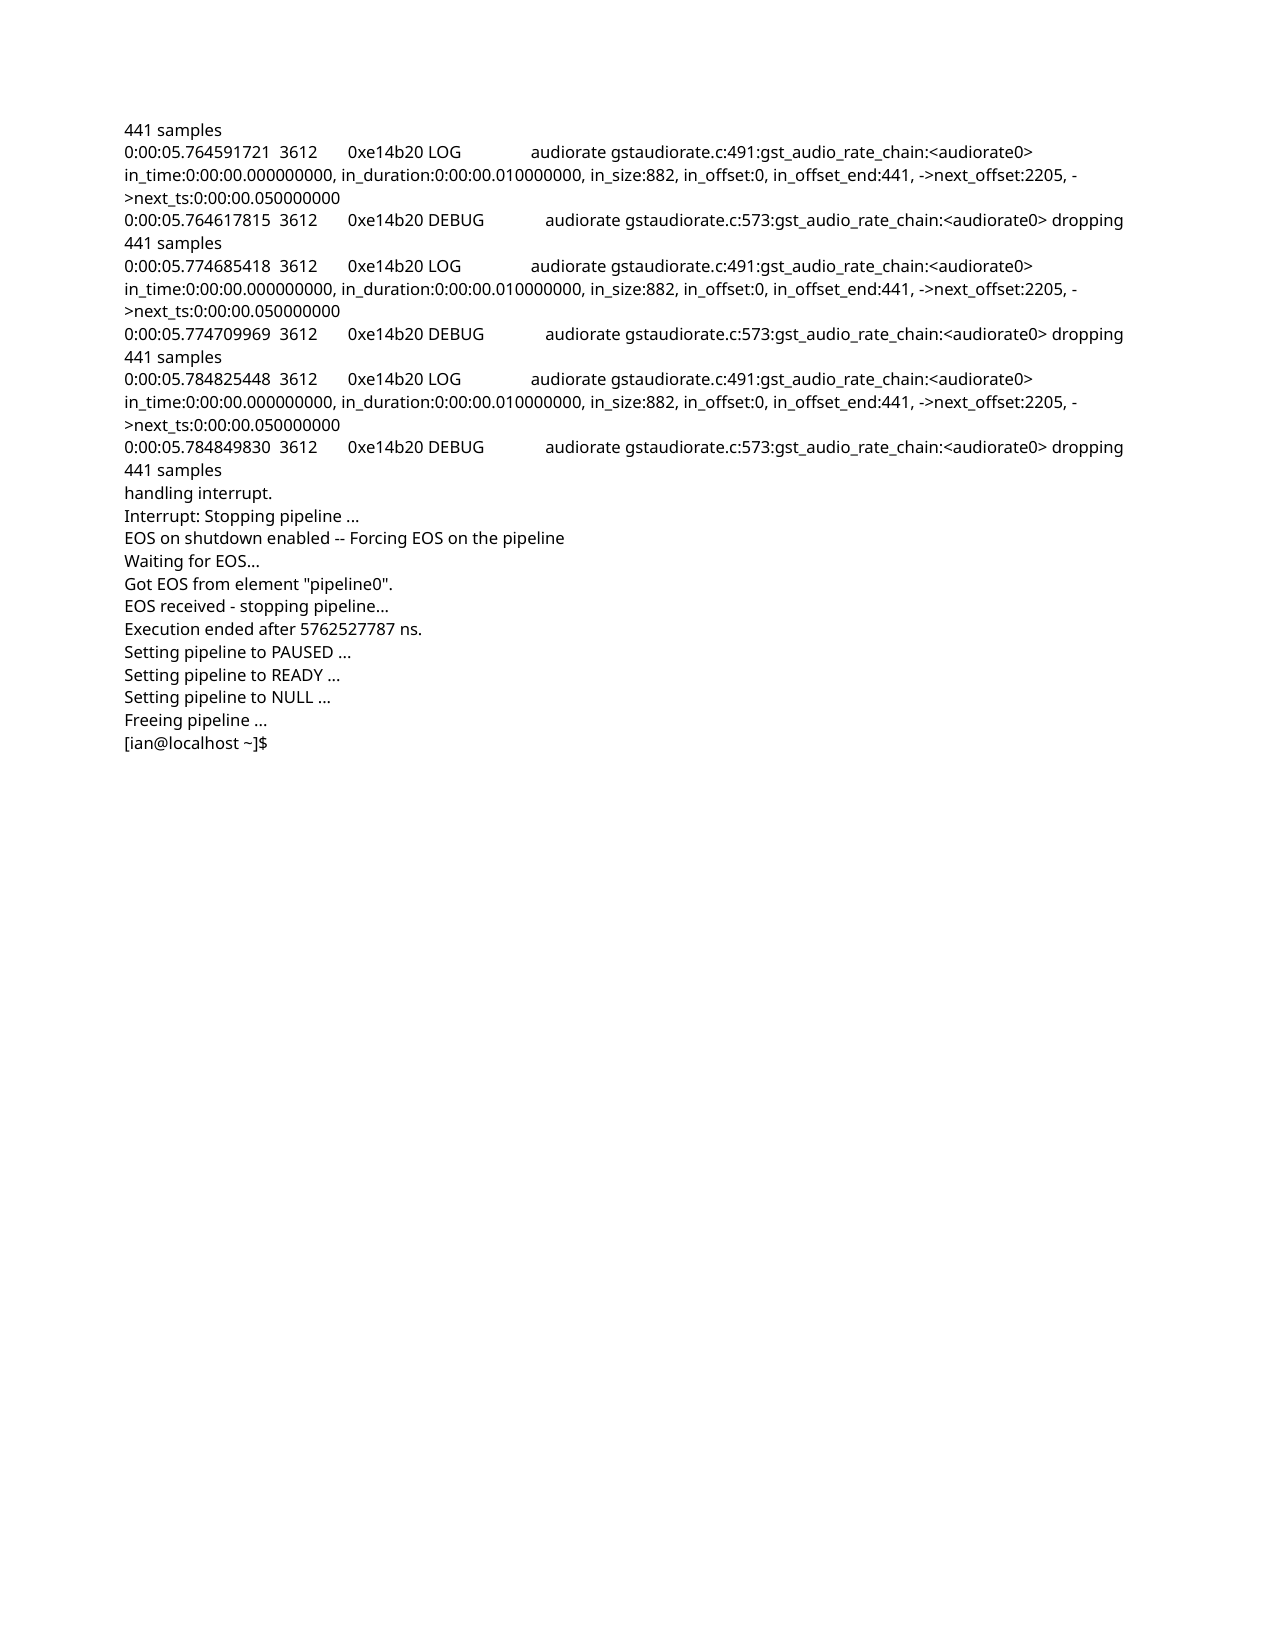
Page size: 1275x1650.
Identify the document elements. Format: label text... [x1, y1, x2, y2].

text Setting pipeline to READY ... [124, 663, 1157, 686]
text Setting pipeline to NULL ... [124, 686, 1157, 708]
text Interrupt: Stopping pipeline ... [124, 504, 1157, 527]
text 0:00:05.784849830 3612 0xe14b20 DEBUG audiorate gstaudiorate.c:573:gst_audio_rate_chain:<audiorate0> dropping 441 samples [124, 436, 1157, 481]
text Execution ended after 5762527787 ns. [124, 618, 1157, 640]
text EOS received - stopping pipeline... [124, 595, 1157, 618]
text Freeing pipeline ... [124, 708, 1157, 731]
text Got EOS from element "pipeline0". [124, 572, 1157, 595]
text EOS on shutdown enabled -- Forcing EOS on the pipeline [124, 527, 1157, 549]
text 0:00:05.764591721 3612 0xe14b20 LOG audiorate gstaudiorate.c:491:gst_audio_rate_chain:<audiorate0> in_time:0:00:00.000000000, in_duration:0:00:00.010000000, in_size:882, in_offset:0, in_offset_end:441, ->next_offset:2205, ->next_ts:0:00:00.050000000 [124, 141, 1157, 209]
text 0:00:05.764617815 3612 0xe14b20 DEBUG audiorate gstaudiorate.c:573:gst_audio_rate_chain:<audiorate0> dropping 441 samples [124, 209, 1157, 254]
text Waiting for EOS... [124, 549, 1157, 572]
text 0:00:05.784825448 3612 0xe14b20 LOG audiorate gstaudiorate.c:491:gst_audio_rate_chain:<audiorate0> in_time:0:00:00.000000000, in_duration:0:00:00.010000000, in_size:882, in_offset:0, in_offset_end:441, ->next_offset:2205, ->next_ts:0:00:00.050000000 [124, 368, 1157, 436]
text 441 samples [124, 118, 1157, 141]
text 0:00:05.774709969 3612 0xe14b20 DEBUG audiorate gstaudiorate.c:573:gst_audio_rate_chain:<audiorate0> dropping 441 samples [124, 322, 1157, 368]
text handling interrupt. [124, 481, 1157, 504]
text 0:00:05.774685418 3612 0xe14b20 LOG audiorate gstaudiorate.c:491:gst_audio_rate_chain:<audiorate0> in_time:0:00:00.000000000, in_duration:0:00:00.010000000, in_size:882, in_offset:0, in_offset_end:441, ->next_offset:2205, ->next_ts:0:00:00.050000000 [124, 254, 1157, 322]
text [ian@localhost ~]$ [124, 731, 1157, 754]
text Setting pipeline to PAUSED ... [124, 640, 1157, 663]
